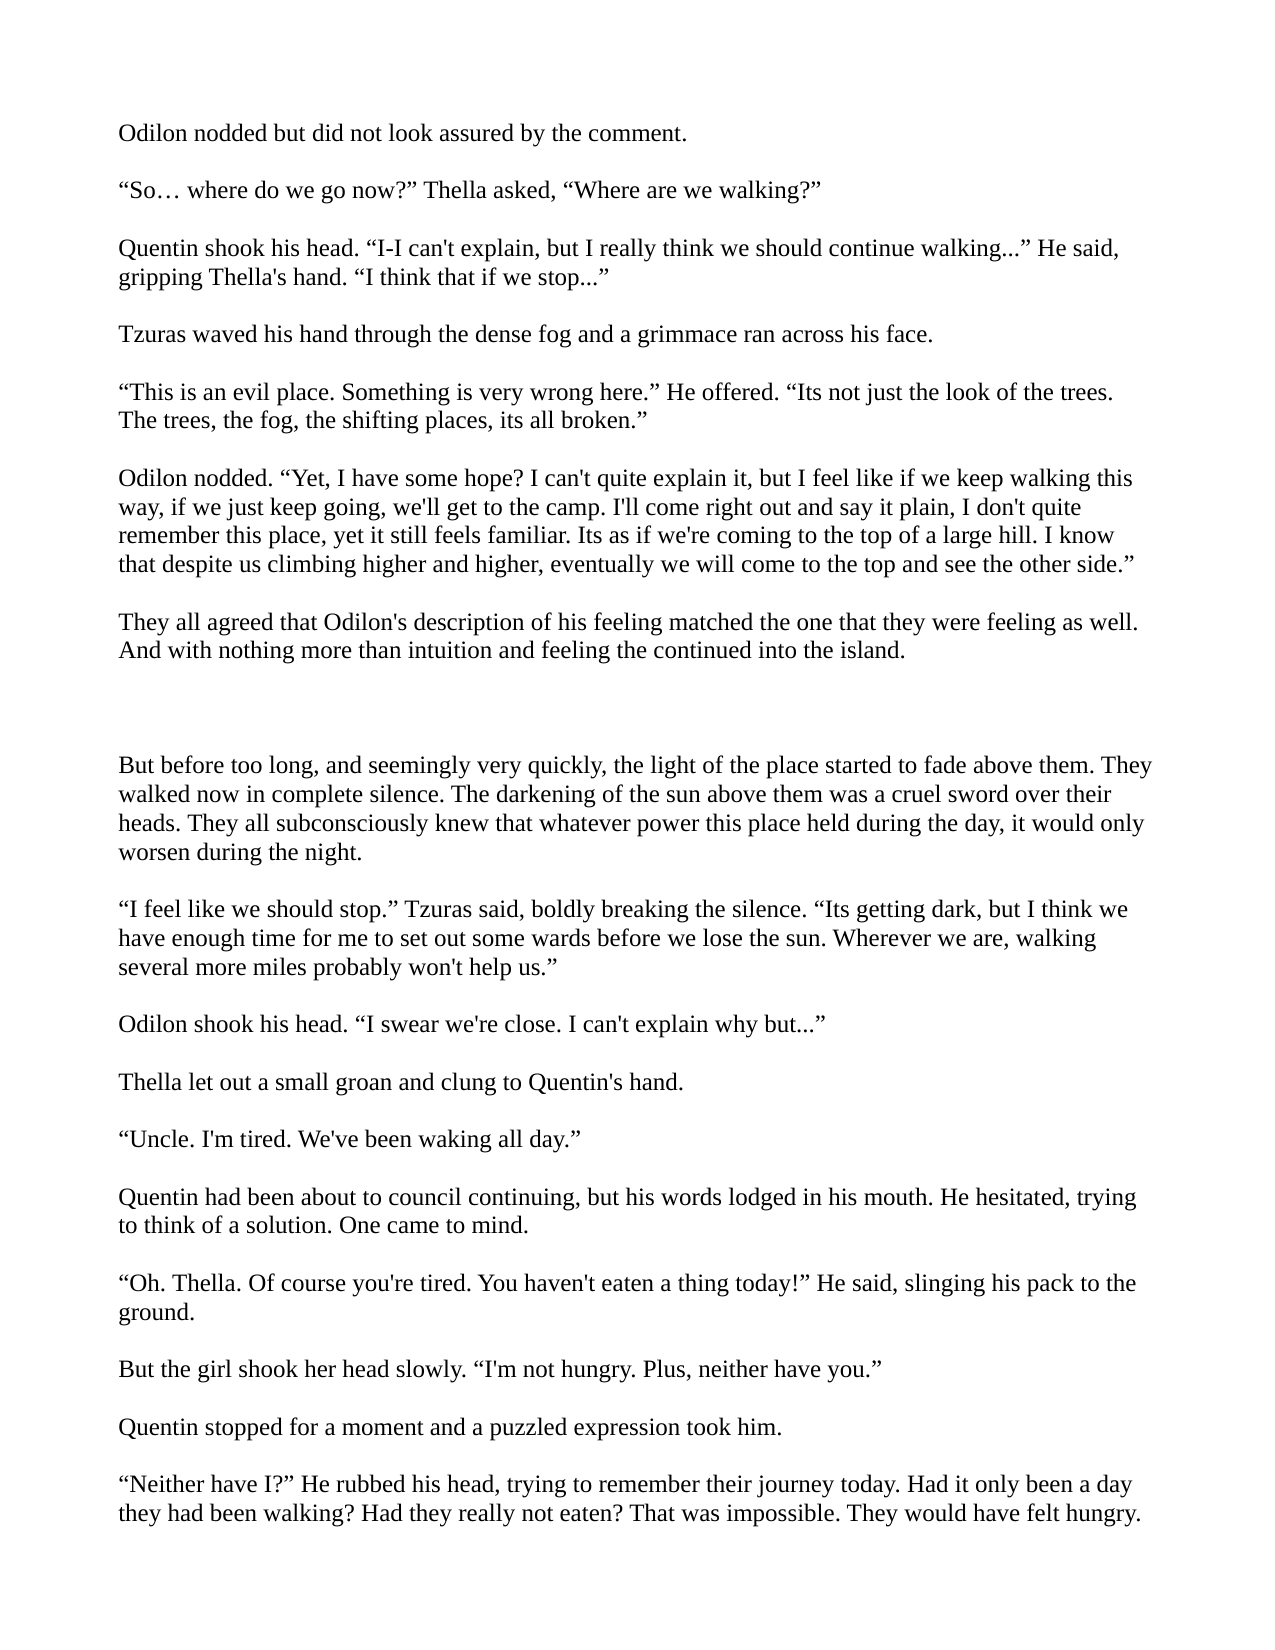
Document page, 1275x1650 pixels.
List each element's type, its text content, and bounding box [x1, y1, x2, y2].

text Thella let out a small groan and clung to Quentin's hand. [118, 1067, 1157, 1096]
text “I feel like we should stop.” Tzuras said, boldly breaking the silence. “Its getting dark, but I think we have enough time for me to set out some wards before we lose the sun. Wherever we are, walking several more miles probably won't help us.” [118, 894, 1157, 981]
text But the girl shook her head slowly. “I'm not hungry. Plus, neither have you.” [118, 1354, 1157, 1383]
text “So… where do we go now?” Thella asked, “Where are we walking?” [118, 176, 1157, 204]
text Tzuras waved his hand through the dense fog and a grimmace ran across his face. [118, 319, 1157, 348]
text But before too long, and seemingly very quickly, the light of the place started to fade above them. They walked now in complete silence. The darkening of the sun above them was a cruel sword over their heads. They all subconsciously knew that whatever power this place held during the day, it would only worsen during the night. [118, 751, 1157, 866]
text “Neither have I?” He rubbed his head, trying to remember their journey today. Had it only been a day they had been walking? Had they really not eaten? That was impossible. They would have felt hungry. [118, 1469, 1157, 1527]
text Odilon nodded. “Yet, I have some hope? I can't quite explain it, but I feel like if we keep walking this way, if we just keep going, we'll get to the camp. I'll come right out and say it plain, I don't quite remember this place, yet it still feels familiar. Its as if we're coming to the top of a large hill. I know that despite us climbing higher and higher, eventually we will come to the top and see the other side.” [118, 463, 1157, 578]
text “Oh. Thella. Of course you're tired. You haven't eaten a thing today!” He said, slinging his pack to the ground. [118, 1268, 1157, 1326]
text They all agreed that Odilon's description of his feeling matched the one that they were feeling as well. And with nothing more than intuition and feeling the continued into the island. [118, 607, 1157, 664]
text Quentin had been about to council continuing, but his words lodged in his mouth. He hesitated, trying to think of a solution. One came to mind. [118, 1182, 1157, 1239]
text “This is an evil place. Something is very wrong here.” He offered. “Its not just the look of the trees. The trees, the fog, the shifting places, its all broken.” [118, 377, 1157, 434]
text Odilon nodded but did not look assured by the comment. [118, 118, 1157, 147]
text Quentin stopped for a moment and a puzzled expression took him. [118, 1412, 1157, 1441]
text Quentin shook his head. “I-I can't explain, but I really think we should continue walking...” He said, gripping Thella's hand. “I think that if we stop...” [118, 233, 1157, 291]
text Odilon shook his head. “I swear we're close. I can't explain why but...” [118, 1009, 1157, 1038]
text “Uncle. I'm tired. We've been waking all day.” [118, 1124, 1157, 1153]
